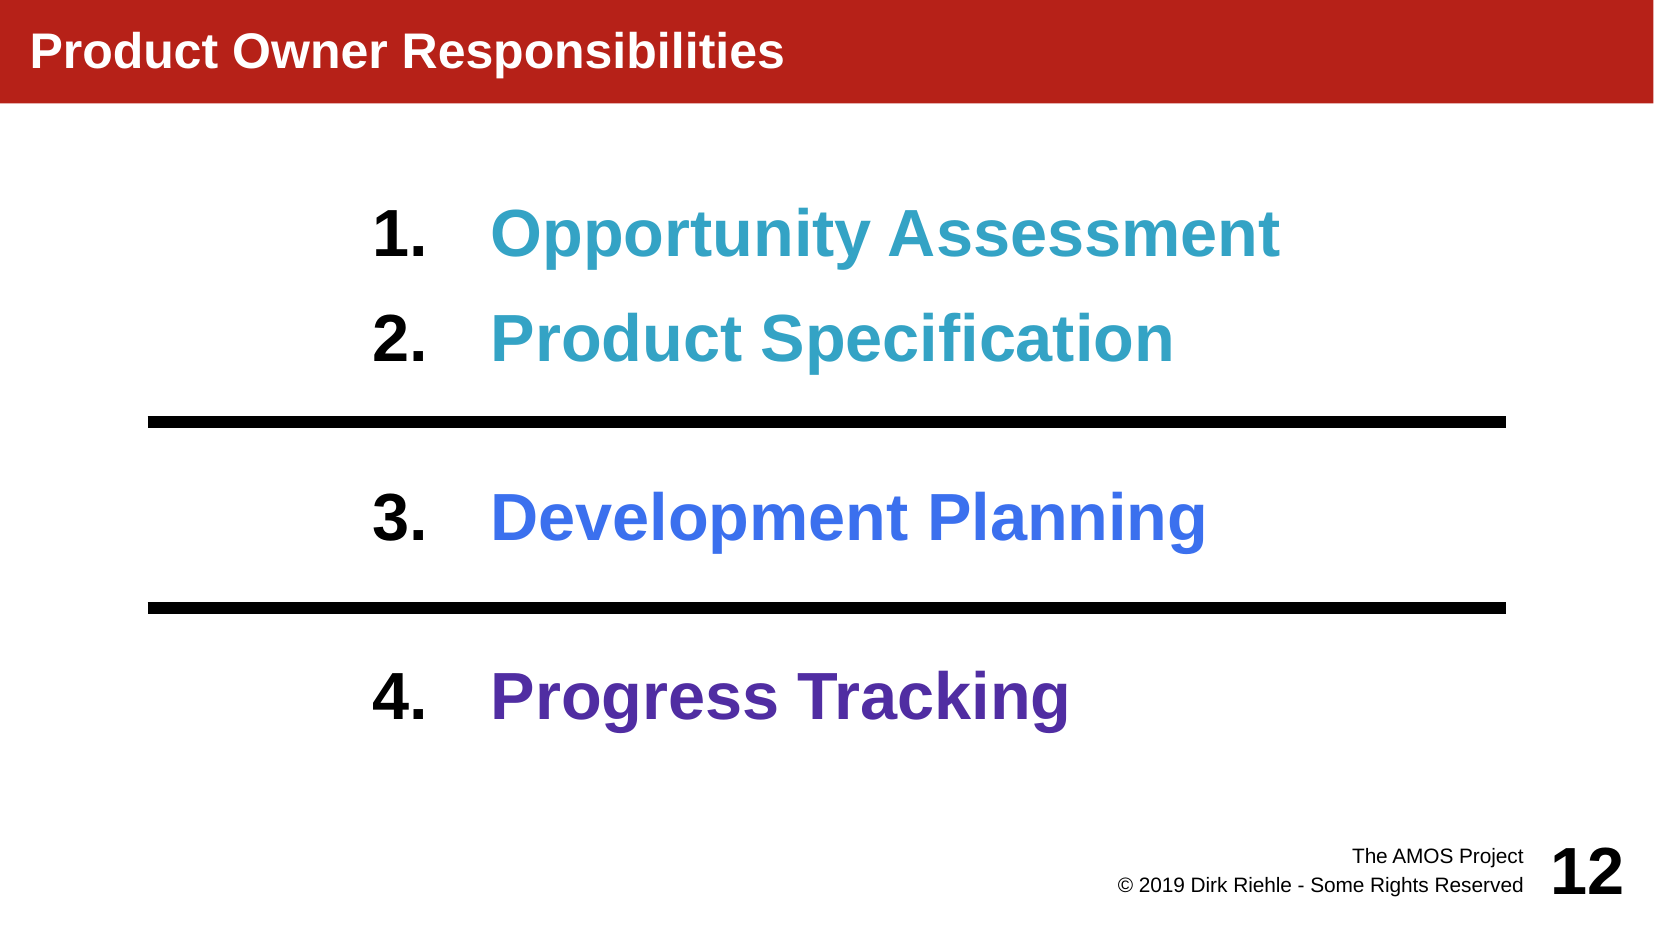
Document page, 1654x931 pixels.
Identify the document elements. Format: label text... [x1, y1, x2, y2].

subtitle Opportunity Assessment Product Specification Development Planning Progress Tracking [29, 132, 1625, 798]
title Product Owner Responsibilities [0, 0, 1654, 104]
